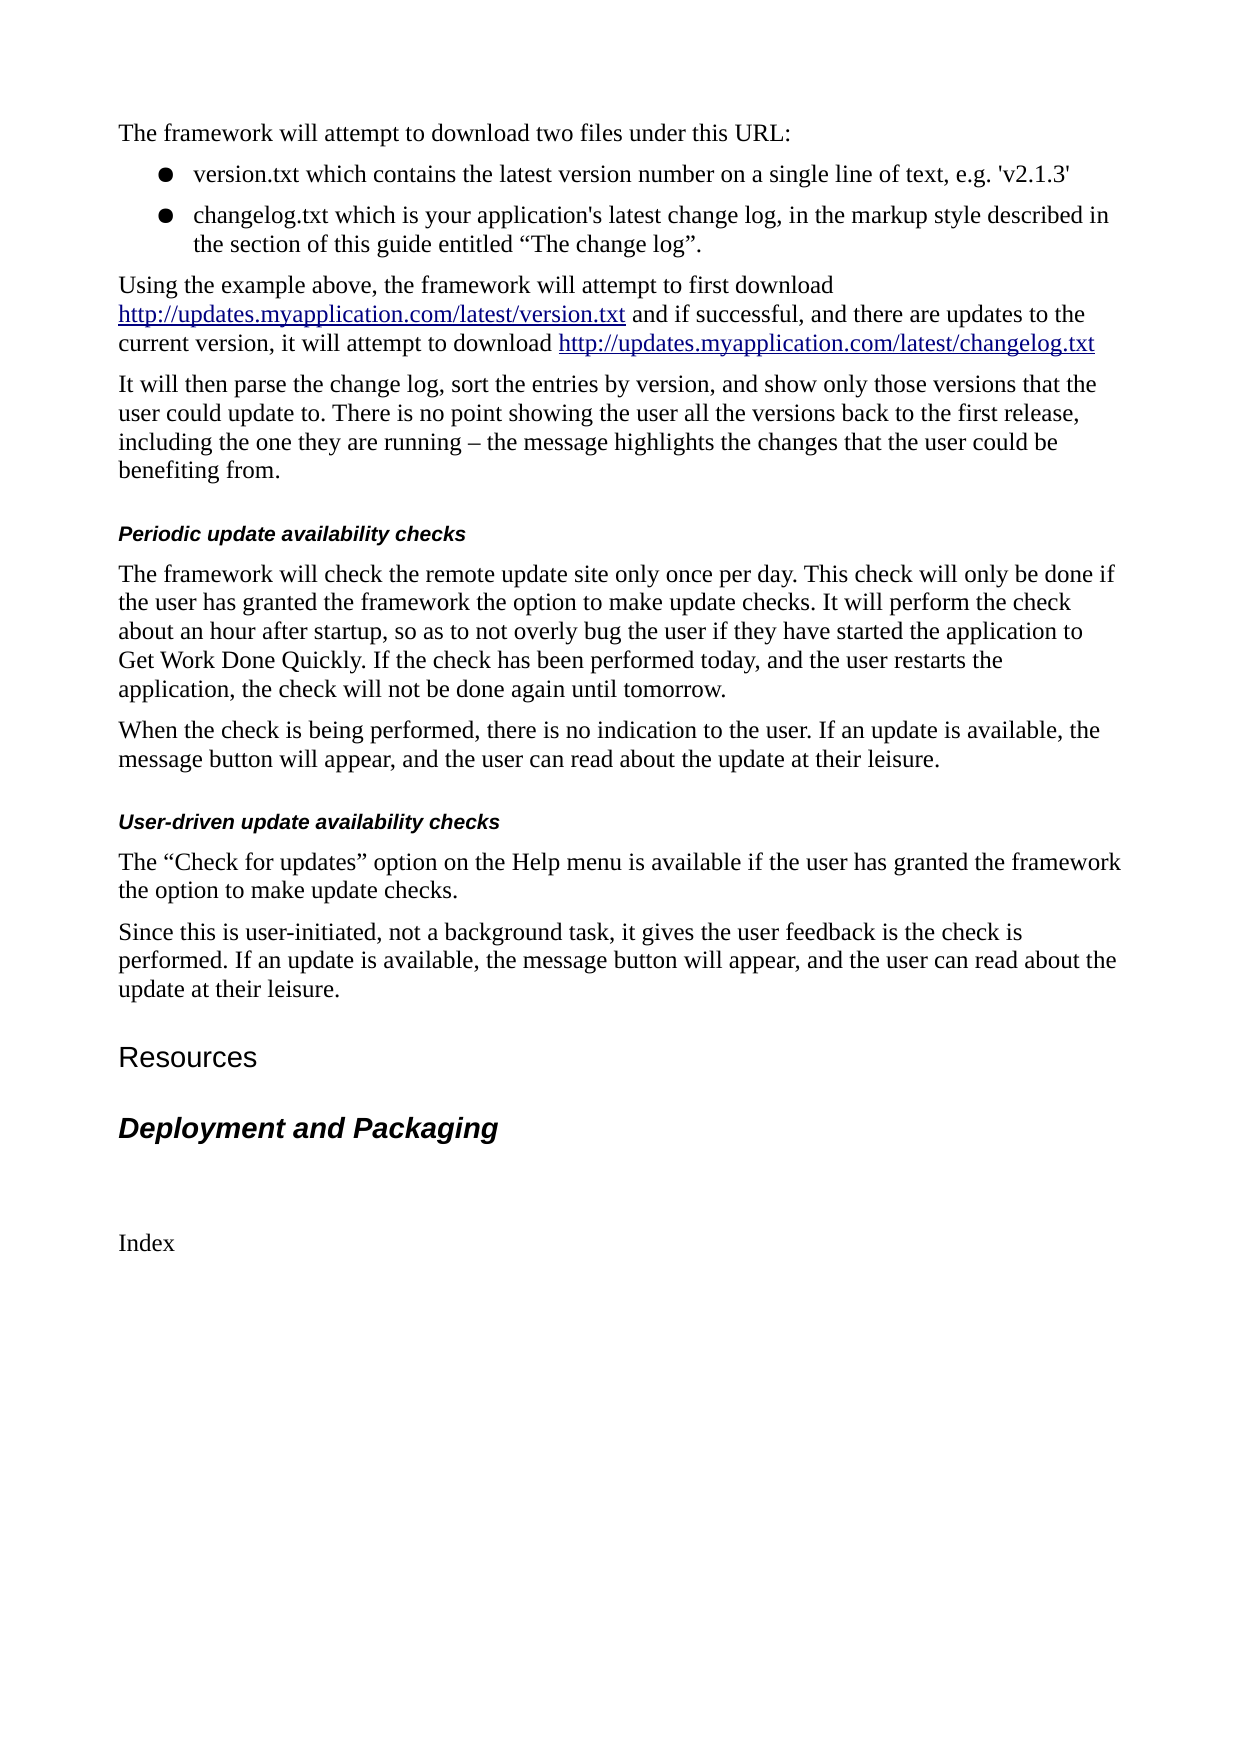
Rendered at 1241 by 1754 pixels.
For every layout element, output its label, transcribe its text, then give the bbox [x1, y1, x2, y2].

text Index [118, 1228, 1122, 1257]
subtitle Deployment and Packaging [118, 1111, 1122, 1145]
list version.txt which contains the latest version number on a single line of text, e.g. 'v2.1.3' [156, 159, 1122, 188]
text The framework will attempt to download two files under this URL: [118, 118, 1122, 147]
subtitle Resources [118, 1040, 1122, 1074]
text The “Check for updates” option on the Help menu is available if the user has granted the framework the option to make update checks. [118, 847, 1122, 904]
text It will then parse the change log, sort the entries by version, and show only those versions that the user could update to. There is no point showing the user all the versions back to the first release, including the one they are running – the message highlights the changes that the user could be benefiting from. [118, 369, 1122, 484]
list changelog.txt which is your application's latest change log, in the markup style described in the section of this guide entitled “The change log”. [156, 201, 1122, 258]
text Since this is user-initiated, not a background task, it gives the user feedback is the check is performed. If an update is available, the message button will appear, and the user can read about the update at their leisure. [118, 917, 1122, 1003]
text Using the example above, the framework will attempt to first download http://updates.myapplication.com/latest/version.txt and if successful, and there are updates to the current version, it will attempt to download http://updates.myapplication.com/latest/changelog.txt [118, 271, 1122, 357]
subtitle Periodic update availability checks [118, 522, 1122, 546]
text When the check is being performed, there is no indication to the user. If an update is available, the message button will appear, and the user can read about the update at their leisure. [118, 715, 1122, 772]
subtitle User-driven update availability checks [118, 810, 1122, 834]
text The framework will check the remote update site only once per day. This check will only be done if the user has granted the framework the option to make update checks. It will perform the check about an hour after startup, so as to not overly bug the user if they have started the application to Get Work Done Quickly. If the check has been performed today, and the user restarts the application, the check will not be done again until tomorrow. [118, 559, 1122, 702]
